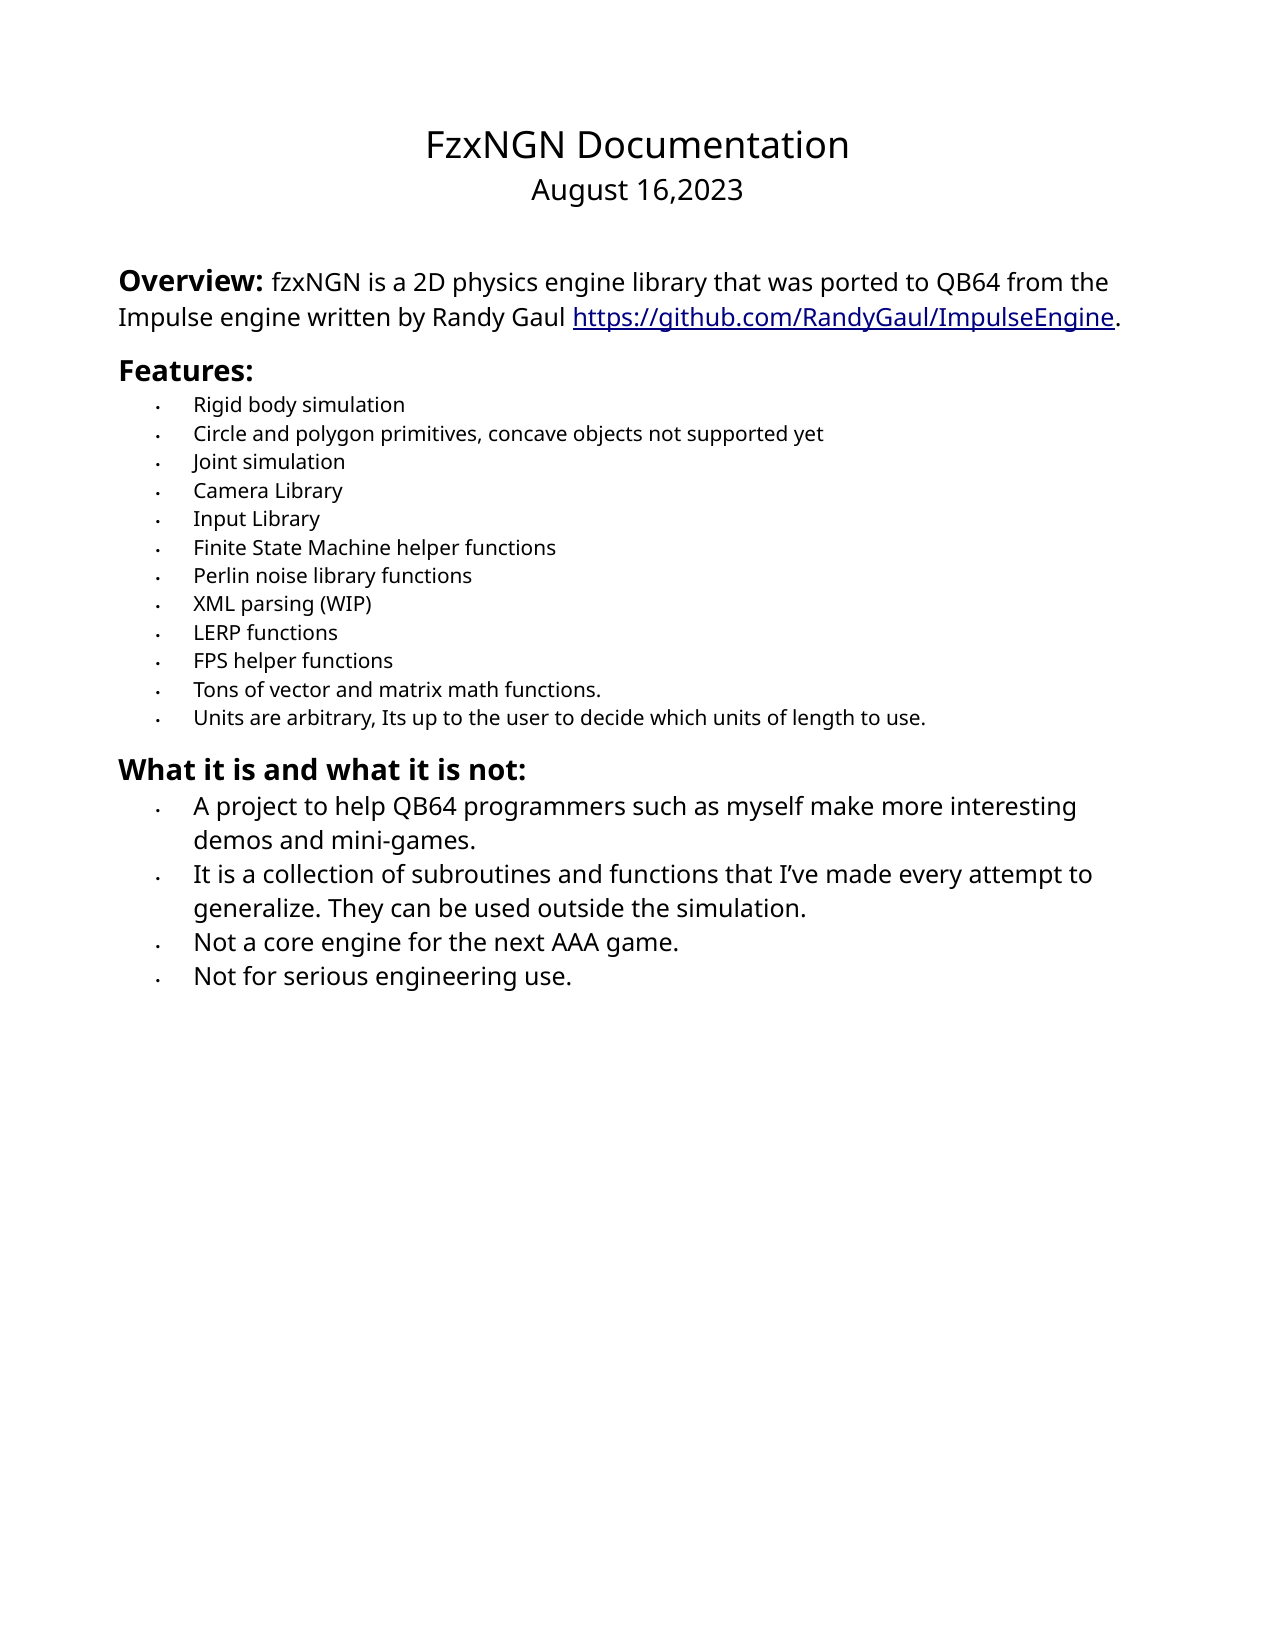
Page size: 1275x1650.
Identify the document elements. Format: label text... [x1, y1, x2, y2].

list Not a core engine for the next AAA game. [156, 925, 1157, 959]
list Not for serious engineering use. [156, 959, 1157, 993]
text FzxNGN Documentation [118, 118, 1157, 169]
list Perlin noise library functions [156, 561, 1157, 589]
text What it is and what it is not: [118, 749, 1157, 788]
list Tons of vector and matrix math functions. [156, 675, 1157, 703]
list XML parsing (WIP) [156, 589, 1157, 618]
list A project to help QB64 programmers such as myself make more interesting demos and mini-games. [156, 788, 1157, 857]
text Overview: fzxNGN is a 2D physics engine library that was ported to QB64 from the Impulse engine written by Randy Gaul https://github.com/RandyGaul/ImpulseEngine. [118, 260, 1157, 334]
list Units are arbitrary, Its up to the user to decide which units of length to use. [156, 703, 1157, 732]
list Camera Library [156, 476, 1157, 504]
list FPS helper functions [156, 646, 1157, 675]
text August 16,2023 [118, 169, 1157, 209]
list Rigid body simulation [156, 390, 1157, 419]
text Features: [118, 351, 1157, 390]
list It is a collection of subroutines and functions that I’ve made every attempt to generalize. They can be used outside the simulation. [156, 857, 1157, 925]
list Joint simulation [156, 447, 1157, 476]
list Input Library [156, 504, 1157, 533]
list Circle and polygon primitives, concave objects not supported yet [156, 419, 1157, 447]
list LERP functions [156, 618, 1157, 646]
list Finite State Machine helper functions [156, 533, 1157, 561]
